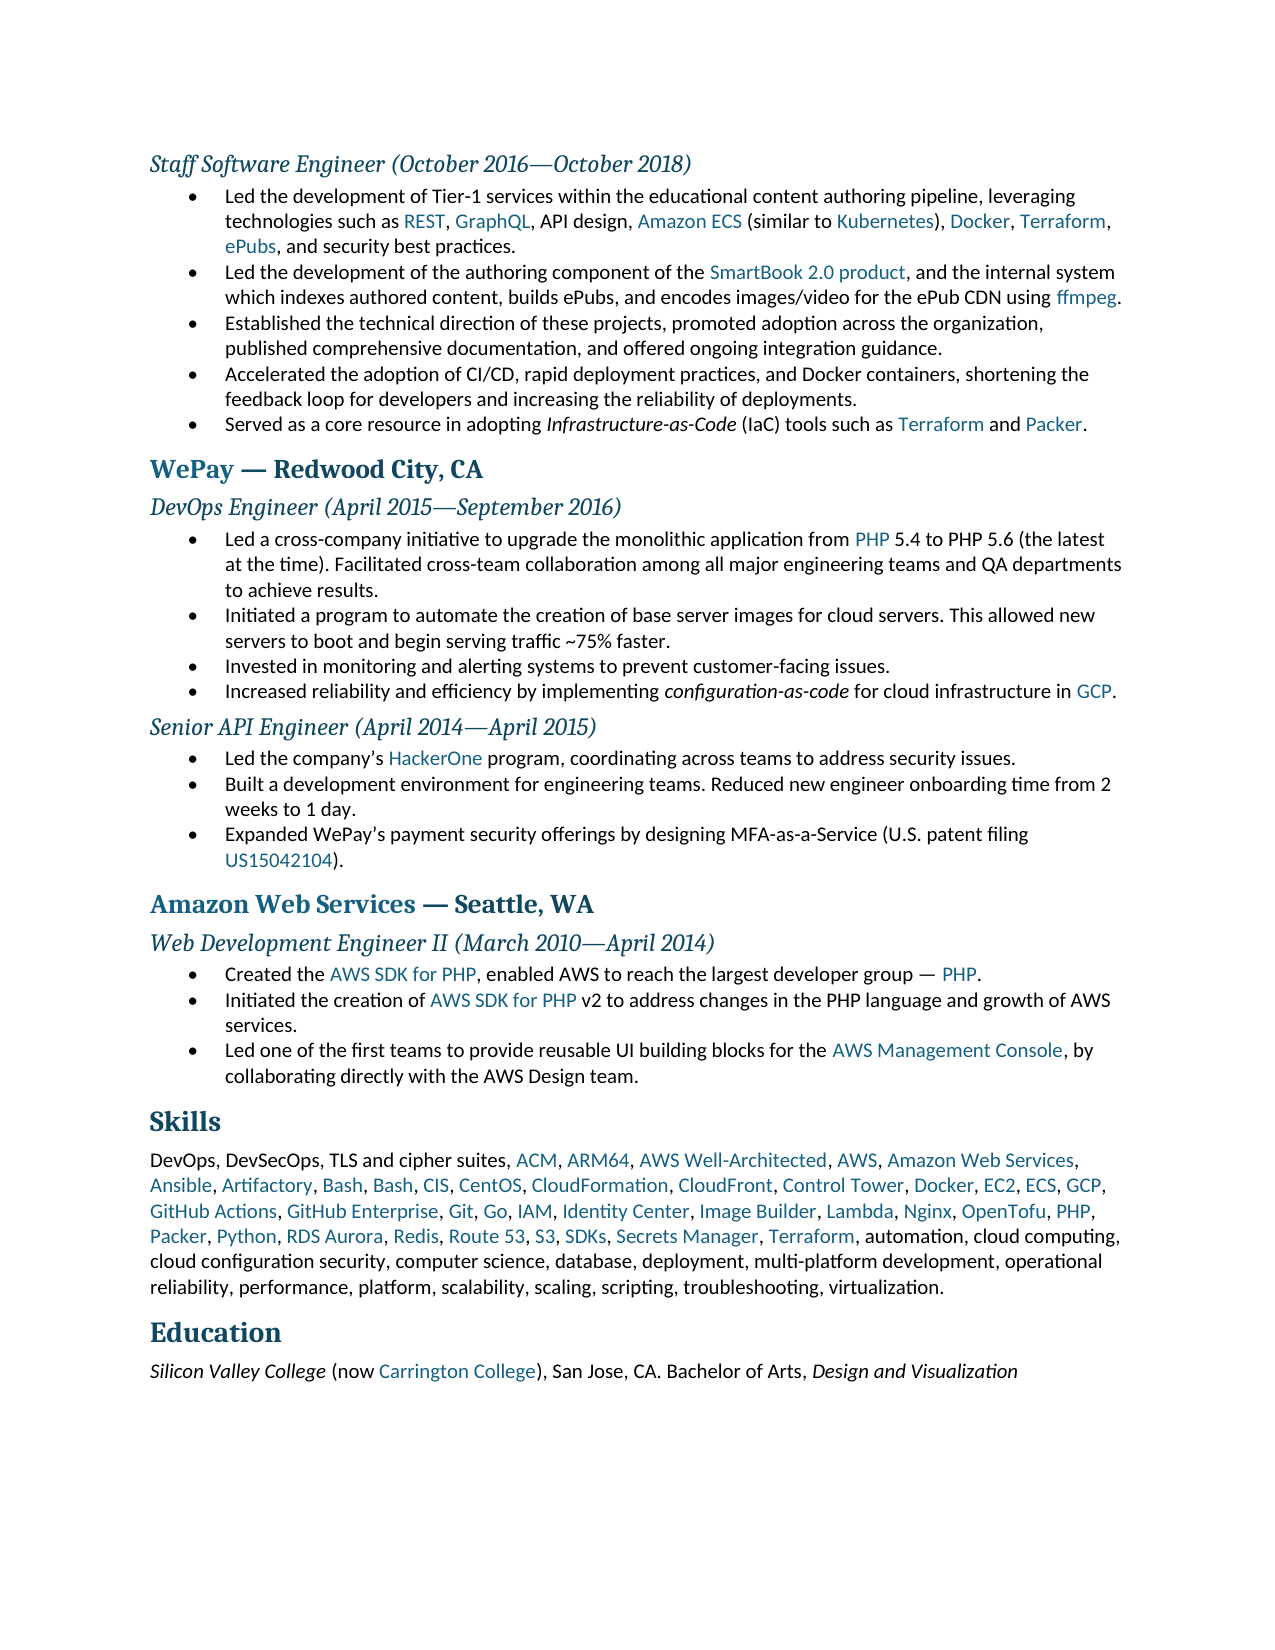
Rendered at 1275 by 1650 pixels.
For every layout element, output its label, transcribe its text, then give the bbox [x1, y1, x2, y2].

list Led a cross-company initiative to upgrade the monolithic application from PHP 5.4 to PHP 5.6 (the latest at the time). Facilitated cross-team collaboration among all major engineering teams and QA departments to achieve results. [187, 526, 1125, 602]
subtitle Amazon Web Services — Seattle, WA [150, 889, 1125, 920]
list Accelerated the adoption of CI/CD, rapid deployment practices, and Docker containers, shortening the feedback loop for developers and increasing the reliability of deployments. [187, 361, 1125, 412]
list Built a development environment for engineering teams. Reduced new engineer onboarding time from 2 weeks to 1 day. [187, 771, 1125, 822]
subtitle Skills [150, 1105, 1125, 1139]
subtitle Senior API Engineer (April 2014—April 2015) [150, 712, 1125, 741]
text Silicon Valley College (now Carrington College), San Jose, CA. Bachelor of Arts, Design and Visualization [150, 1358, 1125, 1383]
list Led one of the first teams to provide reusable UI building blocks for the AWS Management Console, by collaborating directly with the AWS Design team. [187, 1038, 1125, 1088]
subtitle WePay — Redwood City, CA [150, 454, 1125, 485]
list Led the development of the authoring component of the SmartBook 2.0 product, and the internal system which indexes authored content, builds ePubs, and encodes images/video for the ePub CDN using ffmpeg. [187, 259, 1125, 310]
list Led the development of Tier-1 services within the educational content authoring pipeline, leveraging technologies such as REST, GraphQL, API design, Amazon ECS (similar to Kubernetes), Docker, Terraform, ePubs, and security best practices. [187, 183, 1125, 259]
subtitle Education [150, 1316, 1125, 1350]
list Initiated the creation of AWS SDK for PHP v2 to address changes in the PHP language and growth of AWS services. [187, 987, 1125, 1038]
list Increased reliability and efficiency by implementing configuration-as-code for cloud infrastructure in GCP. [187, 679, 1125, 704]
subtitle DevOps Engineer (April 2015—September 2016) [150, 493, 1125, 522]
subtitle Staff Software Engineer (October 2016—October 2018) [150, 150, 1125, 179]
subtitle Web Development Engineer II (March 2010—April 2014) [150, 928, 1125, 957]
list Created the AWS SDK for PHP, enabled AWS to reach the largest developer group — PHP. [187, 961, 1125, 987]
list Served as a core resource in adopting Infrastructure-as-Code (IaC) tools such as Terraform and Packer. [187, 412, 1125, 437]
text DevOps, DevSecOps, TLS and cipher suites, ACM, ARM64, AWS Well-Architected, AWS, Amazon Web Services, Ansible, Artifactory, Bash, Bash, CIS, CentOS, CloudFormation, CloudFront, Control Tower, Docker, EC2, ECS, GCP, GitHub Actions, GitHub Enterprise, Git, Go, IAM, Identity Center, Image Builder, Lambda, Nginx, OpenTofu, PHP, Packer, Python, RDS Aurora, Redis, Route 53, S3, SDKs, Secrets Manager, Terraform, automation, cloud computing, cloud configuration security, computer science, database, deployment, multi-platform development, operational reliability, performance, platform, scalability, scaling, scripting, troubleshooting, virtualization. [150, 1147, 1125, 1299]
list Led the company’s HackerOne program, coordinating across teams to address security issues. [187, 745, 1125, 771]
list Invested in monitoring and alerting systems to prevent customer-facing issues. [187, 653, 1125, 679]
list Established the technical direction of these projects, promoted adoption across the organization, published comprehensive documentation, and offered ongoing integration guidance. [187, 310, 1125, 361]
list Initiated a program to automate the creation of base server images for cloud servers. This allowed new servers to boot and begin serving traffic ~75% faster. [187, 602, 1125, 653]
list Expanded WePay’s payment security offerings by designing MFA-as-a-Service (U.S. patent filing US15042104). [187, 822, 1125, 872]
